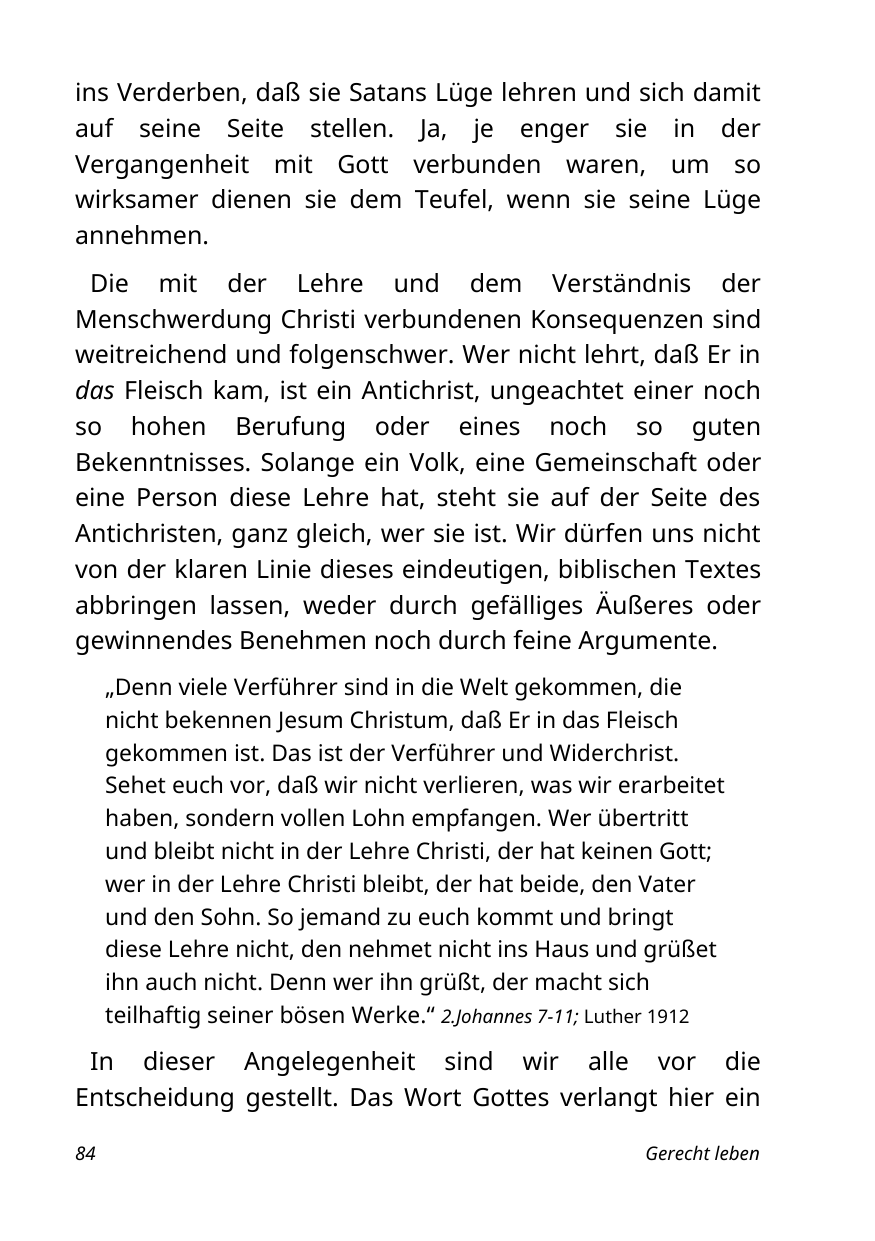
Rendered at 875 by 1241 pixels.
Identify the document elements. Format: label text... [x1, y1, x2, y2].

text In dieser Angelegenheit sind wir alle vor die Entscheidung gestellt. Das Wort Gottes verlangt hier ein [75, 1044, 762, 1114]
text Die mit der Lehre und dem Verständnis der Menschwerdung Christi verbundenen Konsequenzen sind weitreichend und folgenschwer. Wer nicht lehrt, daß Er in das Fleisch kam, ist ein Antichrist, ungeachtet einer noch so hohen Berufung oder eines noch so guten Bekenntnisses. Solange ein Volk, eine Gemeinschaft oder eine Person diese Lehre hat, steht sie auf der Seite des Antichristen, ganz gleich, wer sie ist. Wir dürfen uns nicht von der klaren Linie dieses eindeutigen, biblischen Textes abbringen lassen, weder durch gefälliges Äußeres oder gewinnendes Benehmen noch durch feine Argumente. [75, 266, 762, 657]
text ins Verderben, daß sie Satans Lüge lehren und sich damit auf seine Seite stellen. Ja, je enger sie in der Vergangenheit mit Gott verbunden waren, um so wirksamer dienen sie dem Teufel, wenn sie seine Lüge annehmen. [75, 75, 762, 252]
text „Denn viele Verführer sind in die Welt gekommen, die nicht bekennen Jesum Christum, daß Er in das Fleisch gekommen ist. Das ist der Verführer und Widerchrist. Sehet euch vor, daß wir nicht verlieren, was wir erarbeitet haben, sondern vollen Lohn empfangen. Wer übertritt und bleibt nicht in der Lehre Christi, der hat keinen Gott; wer in der Lehre Christi bleibt, der hat beide, den Vater und den Sohn. So jemand zu euch kommt und bringt diese Lehre nicht, den nehmet nicht ins Haus und grüßet ihn auch nicht. Denn wer ihn grüßt, der macht sich teilhaftig seiner bösen Werke.“ 2.Johannes 7-11; Luther 1912 [105, 671, 732, 1030]
